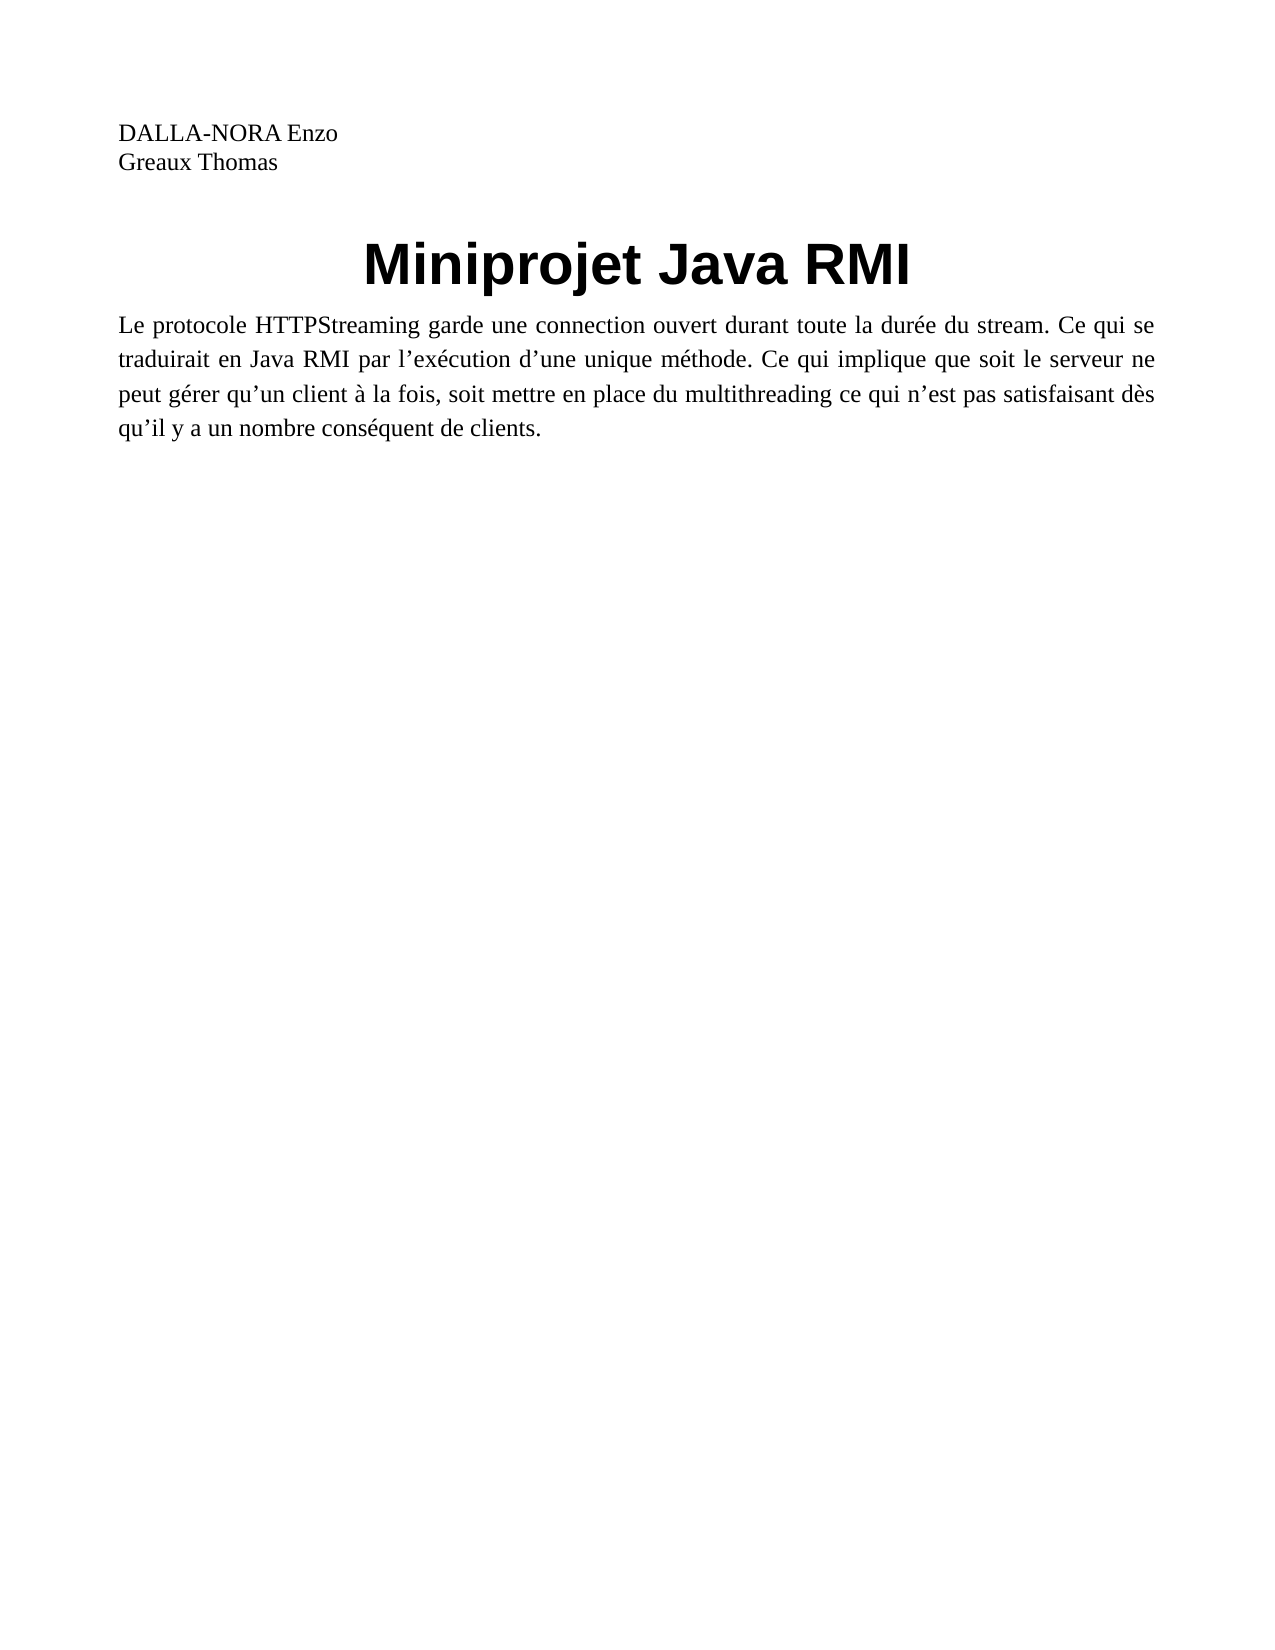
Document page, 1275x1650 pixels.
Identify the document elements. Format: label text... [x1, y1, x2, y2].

title Miniprojet Java RMI [118, 230, 1157, 297]
text Le protocole HTTPStreaming garde une connection ouvert durant toute la durée du stream. Ce qui se traduirait en Java RMI par l’exécution d’une unique méthode. Ce qui implique que soit le serveur ne peut gérer qu’un client à la fois, soit mettre en place du multithreading ce qui n’est pas satisfaisant dès qu’il y a un nombre conséquent de clients. [118, 310, 1157, 442]
